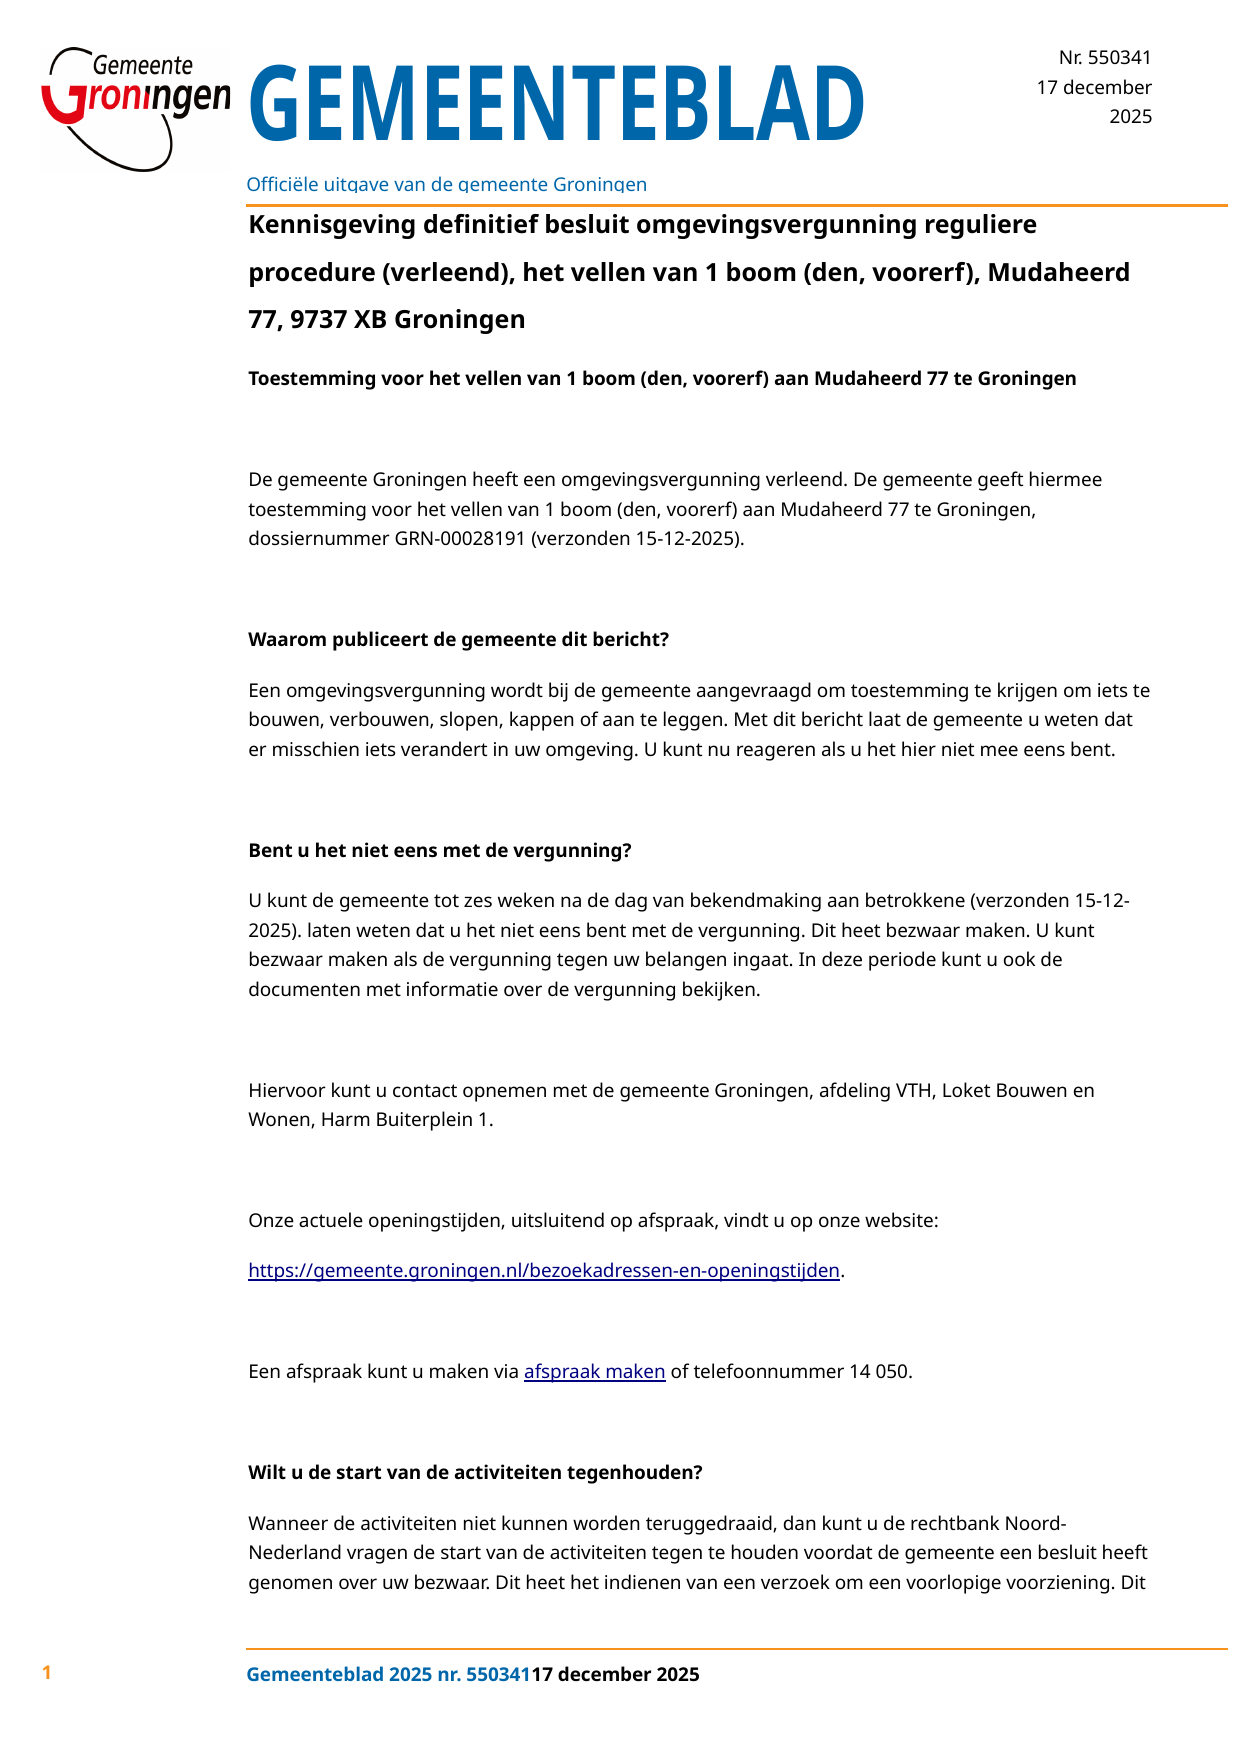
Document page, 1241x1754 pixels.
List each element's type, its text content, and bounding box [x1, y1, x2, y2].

text Bent u het niet eens met de vergunning? [248, 837, 1152, 862]
text U kunt de gemeente tot zes weken na de dag van bekendmaking aan betrokkene (verzonden 15-12-2025). laten weten dat u het niet eens bent met de vergunning. Dit heet bezwaar maken. U kunt bezwaar maken als de vergunning tegen uw belangen ingaat. In deze periode kunt u ook de documenten met informatie over de vergunning bekijken. [248, 887, 1152, 1002]
text Een omgevingsvergunning wordt bij de gemeente aangevraagd om toestemming te krijgen om iets te bouwen, verbouwen, slopen, kappen of aan te leggen. Met dit bericht laat de gemeente u weten dat er misschien iets verandert in uw omgeving. U kunt nu reageren als u het hier niet mee eens bent. [248, 677, 1152, 762]
text Waarom publiceert de gemeente dit bericht? [248, 626, 1152, 652]
text Onze actuele openingstijden, uitsluitend op afspraak, vindt u op onze website: [248, 1207, 1152, 1233]
text Een afspraak kunt u maken via afspraak maken of telefoonnummer 14 050. [248, 1358, 1152, 1384]
text Wanneer de activiteiten niet kunnen worden teruggedraaid, dan kunt u de rechtbank Noord-Nederland vragen de start van de activiteiten tegen te houden voordat de gemeente een besluit heeft genomen over uw bezwaar. Dit heet het indienen van een verzoek om een voorlopige voorziening. Dit [248, 1510, 1152, 1594]
text Hiervoor kunt u contact opnemen met de gemeente Groningen, afdeling VTH, Loket Bouwen en Wonen, Harm Buiterplein 1. [248, 1077, 1152, 1132]
text De gemeente Groningen heeft een omgevingsvergunning verleend. De gemeente geeft hiermee toestemming voor het vellen van 1 boom (den, voorerf) aan Mudaheerd 77 te Groningen, dossiernummer GRN-00028191 (verzonden 15-12-2025). [248, 466, 1152, 551]
text https://gemeente.groningen.nl/bezoekadressen-en-openingstijden. [248, 1258, 1152, 1283]
text Toestemming voor het vellen van 1 boom (den, voorerf) aan Mudaheerd 77 te Groningen [248, 366, 1152, 391]
text Kennisgeving definitief besluit omgevingsvergunning reguliere procedure (verleend), het vellen van 1 boom (den, voorerf), Mudaheerd 77, 9737 XB Groningen [248, 207, 1152, 336]
text Wilt u de start van de activiteiten tegenhouden? [248, 1459, 1152, 1485]
picture [41, 47, 231, 172]
